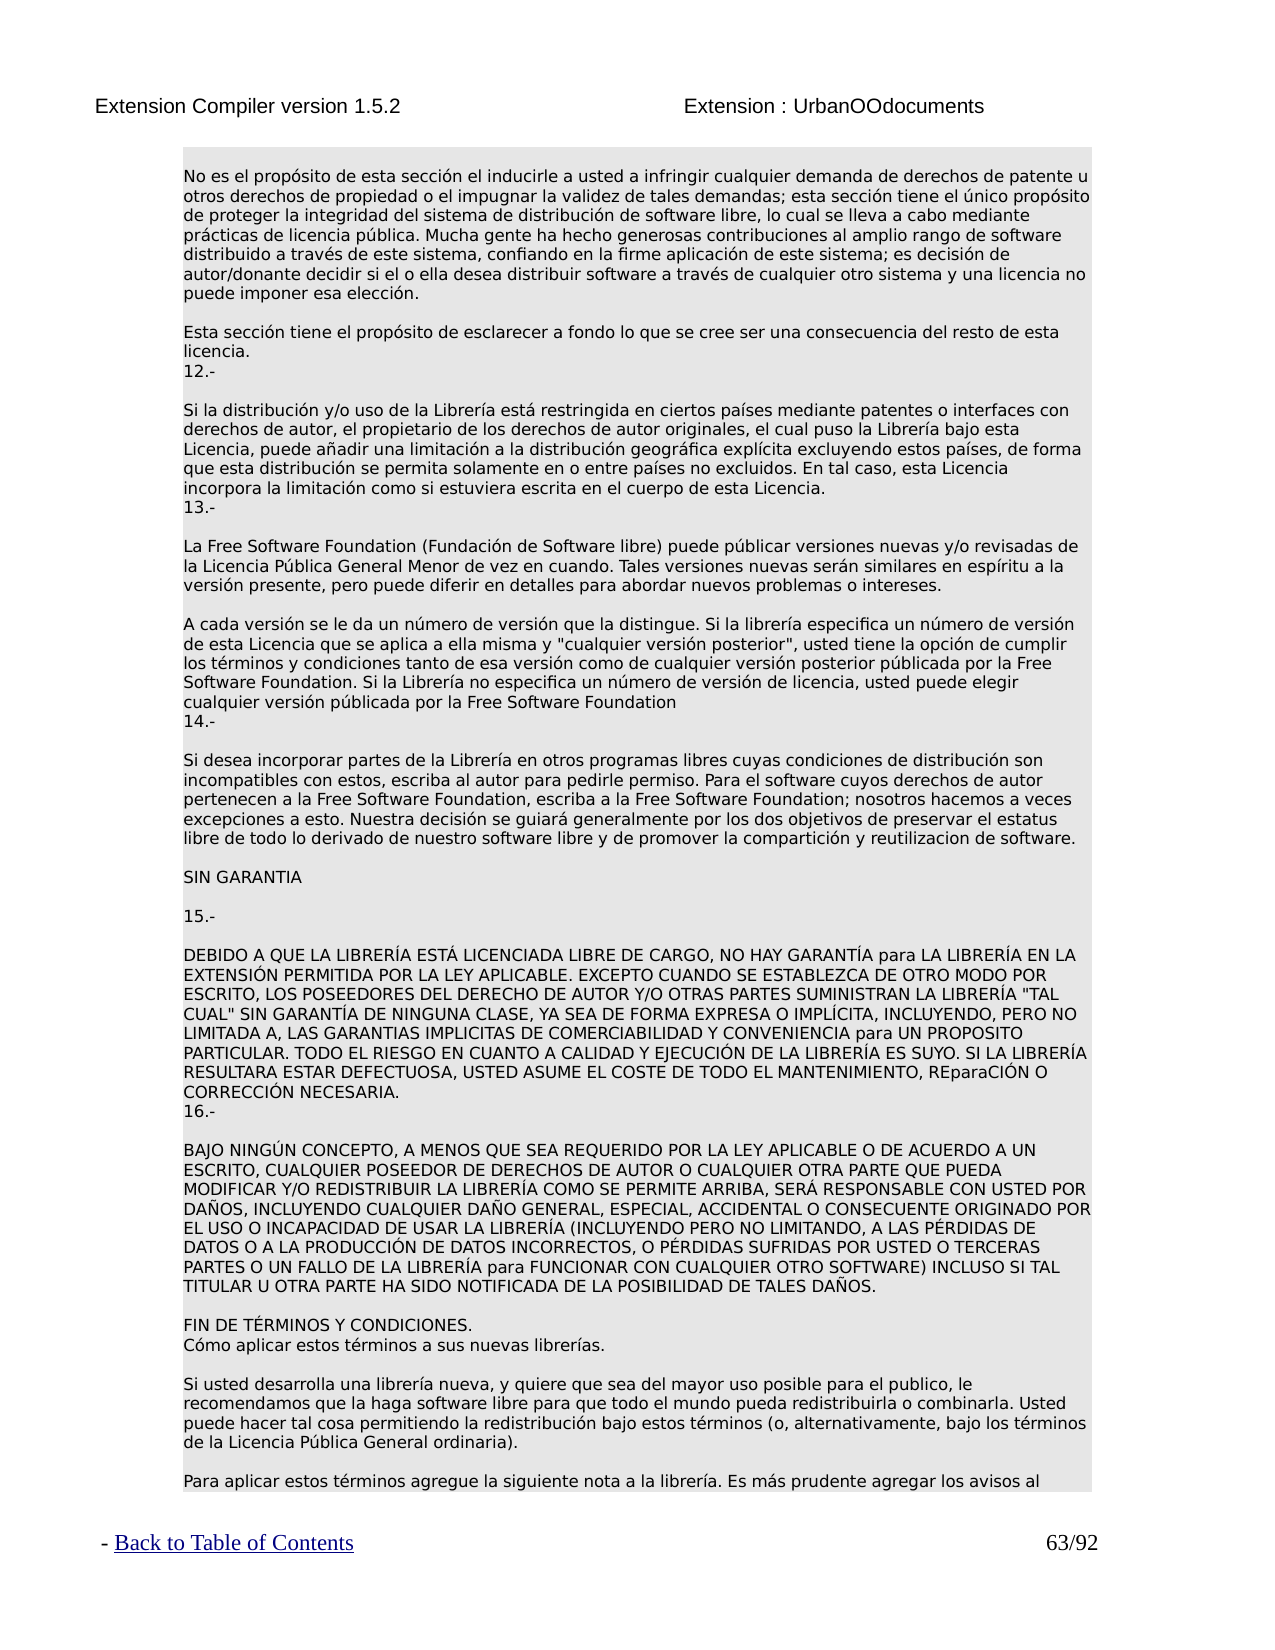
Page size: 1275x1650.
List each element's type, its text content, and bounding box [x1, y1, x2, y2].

text SIN GARANTIA [183, 868, 1092, 888]
text 15.- [183, 907, 1092, 927]
text Si la distribución y/o uso de la Librería está restringida en ciertos países mediante patentes o interfaces con derechos de autor, el propietario de los derechos de autor originales, el cual puso la Librería bajo esta Licencia, puede añadir una limitación a la distribución geográfica explícita excluyendo estos países, de forma que esta distribución se permita solamente en o entre países no excluidos. En tal caso, esta Licencia incorpora la limitación como si estuviera escrita en el cuerpo de esta Licencia. [183, 401, 1092, 498]
text 14.- [183, 712, 1092, 732]
text Para aplicar estos términos agregue la siguiente nota a la librería. Es más prudente agregar los avisos al [183, 1472, 1092, 1492]
text FIN DE TÉRMINOS Y CONDICIONES. [183, 1316, 1092, 1336]
text DEBIDO A QUE LA LIBRERÍA ESTÁ LICENCIADA LIBRE DE CARGO, NO HAY GARANTÍA para LA LIBRERÍA EN LA EXTENSIÓN PERMITIDA POR LA LEY APLICABLE. EXCEPTO CUANDO SE ESTABLEZCA DE OTRO MODO POR ESCRITO, LOS POSEEDORES DEL DERECHO DE AUTOR Y/O OTRAS PARTES SUMINISTRAN LA LIBRERÍA "TAL CUAL" SIN GARANTÍA DE NINGUNA CLASE, YA SEA DE FORMA EXPRESA O IMPLÍCITA, INCLUYENDO, PERO NO LIMITADA A, LAS GARANTIAS IMPLICITAS DE COMERCIABILIDAD Y CONVENIENCIA para UN PROPOSITO PARTICULAR. TODO EL RIESGO EN CUANTO A CALIDAD Y EJECUCIÓN DE LA LIBRERÍA ES SUYO. SI LA LIBRERÍA RESULTARA ESTAR DEFECTUOSA, USTED ASUME EL COSTE DE TODO EL MANTENIMIENTO, REparaCIÓN O CORRECCIÓN NECESARIA. [183, 946, 1092, 1102]
text Si desea incorporar partes de la Librería en otros programas libres cuyas condiciones de distribución son incompatibles con estos, escriba al autor para pedirle permiso. Para el software cuyos derechos de autor pertenecen a la Free Software Foundation, escriba a la Free Software Foundation; nosotros hacemos a veces excepciones a esto. Nuestra decisión se guiará generalmente por los dos objetivos de preservar el estatus libre de todo lo derivado de nuestro software libre y de promover la compartición y reutilizacion de software. [183, 751, 1092, 849]
text BAJO NINGÚN CONCEPTO, A MENOS QUE SEA REQUERIDO POR LA LEY APLICABLE O DE ACUERDO A UN ESCRITO, CUALQUIER POSEEDOR DE DERECHOS DE AUTOR O CUALQUIER OTRA PARTE QUE PUEDA MODIFICAR Y/O REDISTRIBUIR LA LIBRERÍA COMO SE PERMITE ARRIBA, SERÁ RESPONSABLE CON USTED POR DAÑOS, INCLUYENDO CUALQUIER DAÑO GENERAL, ESPECIAL, ACCIDENTAL O CONSECUENTE ORIGINADO POR EL USO O INCAPACIDAD DE USAR LA LIBRERÍA (INCLUYENDO PERO NO LIMITANDO, A LAS PÉRDIDAS DE DATOS O A LA PRODUCCIÓN DE DATOS INCORRECTOS, O PÉRDIDAS SUFRIDAS POR USTED O TERCERAS PARTES O UN FALLO DE LA LIBRERÍA para FUNCIONAR CON CUALQUIER OTRO SOFTWARE) INCLUSO SI TAL TITULAR U OTRA PARTE HA SIDO NOTIFICADA DE LA POSIBILIDAD DE TALES DAÑOS. [183, 1141, 1092, 1297]
text A cada versión se le da un número de versión que la distingue. Si la librería especifica un número de versión de esta Licencia que se aplica a ella misma y "cualquier versión posterior", usted tiene la opción de cumplir los términos y condiciones tanto de esa versión como de cualquier versión posterior públicada por la Free Software Foundation. Si la Librería no especifica un número de versión de licencia, usted puede elegir cualquier versión públicada por la Free Software Foundation [183, 615, 1092, 712]
text La Free Software Foundation (Fundación de Software libre) puede públicar versiones nuevas y/o revisadas de la Licencia Pública General Menor de vez en cuando. Tales versiones nuevas serán similares en espíritu a la versión presente, pero puede diferir en detalles para abordar nuevos problemas o intereses. [183, 537, 1092, 596]
text 16.- [183, 1102, 1092, 1121]
text Cómo aplicar estos términos a sus nuevas librerías. [183, 1336, 1092, 1355]
text 13.- [183, 498, 1092, 518]
text No es el propósito de esta sección el inducirle a usted a infringir cualquier demanda de derechos de patente u otros derechos de propiedad o el impugnar la validez de tales demandas; esta sección tiene el único propósito de proteger la integridad del sistema de distribución de software libre, lo cual se lleva a cabo mediante prácticas de licencia pública. Mucha gente ha hecho generosas contribuciones al amplio rango de software distribuido a través de este sistema, confiando en la firme aplicación de este sistema; es decisión de autor/donante decidir si el o ella desea distribuir software a través de cualquier otro sistema y una licencia no puede imponer esa elección. [183, 167, 1092, 303]
text Si usted desarrolla una librería nueva, y quiere que sea del mayor uso posible para el publico, le recomendamos que la haga software libre para que todo el mundo pueda redistribuirla o combinarla. Usted puede hacer tal cosa permitiendo la redistribución bajo estos términos (o, alternativamente, bajo los términos de la Licencia Pública General ordinaria). [183, 1375, 1092, 1453]
text Esta sección tiene el propósito de esclarecer a fondo lo que se cree ser una consecuencia del resto de esta licencia. [183, 323, 1092, 362]
text 12.- [183, 362, 1092, 381]
